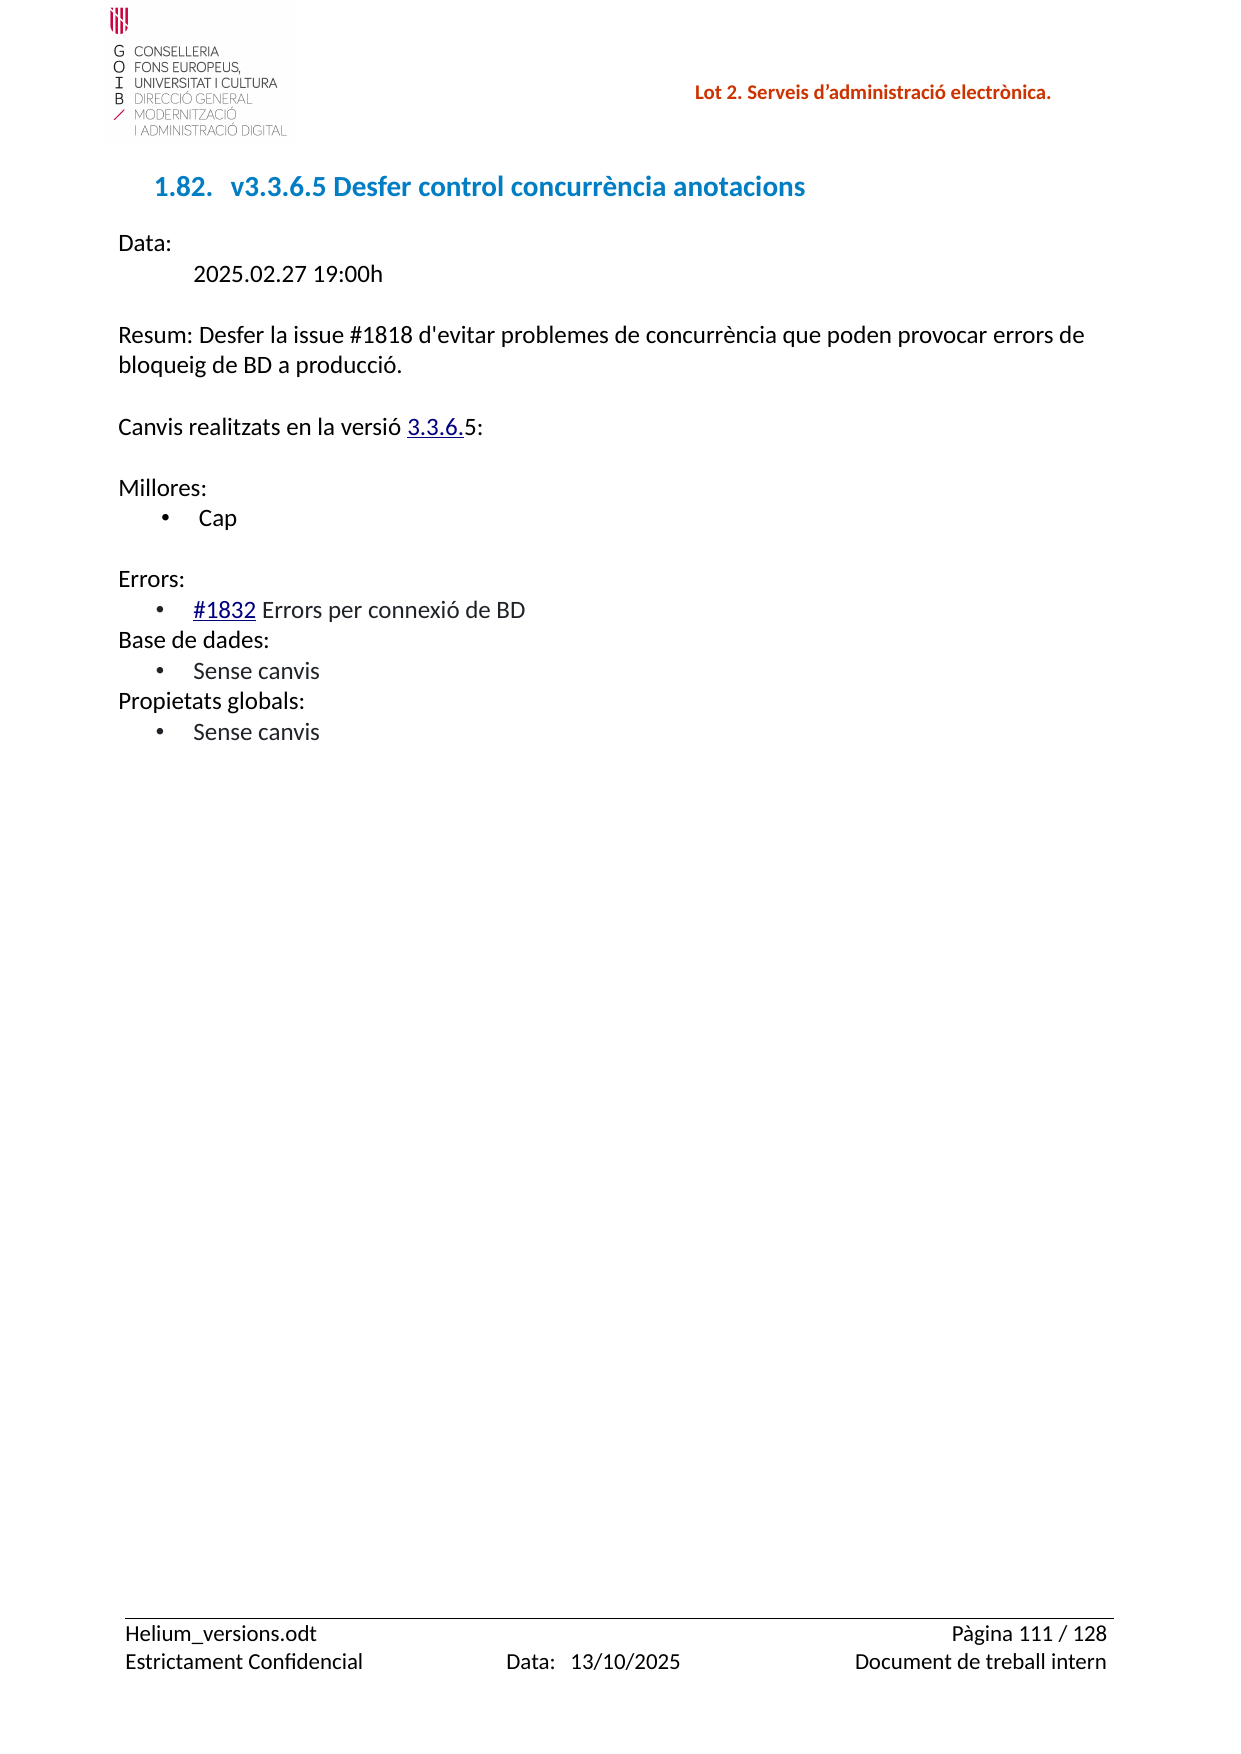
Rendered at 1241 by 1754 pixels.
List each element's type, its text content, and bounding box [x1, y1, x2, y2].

text Base de dades: [118, 624, 1122, 655]
text Resum: Desfer la issue #1818 d'evitar problemes de concurrència que poden provocar errors de bloqueig de BD a producció. [118, 319, 1122, 380]
text Millores: [118, 472, 1122, 502]
text Canvis realitzats en la versió 3.3.6.5: [118, 411, 1122, 441]
list Sense canvis [156, 655, 1122, 685]
text Errors: [118, 563, 1122, 594]
list Sense canvis [156, 716, 1122, 746]
list #1832 Errors per connexió de BD [156, 594, 1122, 624]
text 2025.02.27 19:00h [118, 258, 1122, 289]
text Data: [118, 228, 1122, 258]
subtitle v3.3.6.5 Desfer control concurrència anotacions [153, 168, 1122, 204]
picture [100, 0, 297, 144]
list Cap [161, 502, 1122, 533]
text Propietats globals: [118, 685, 1122, 716]
